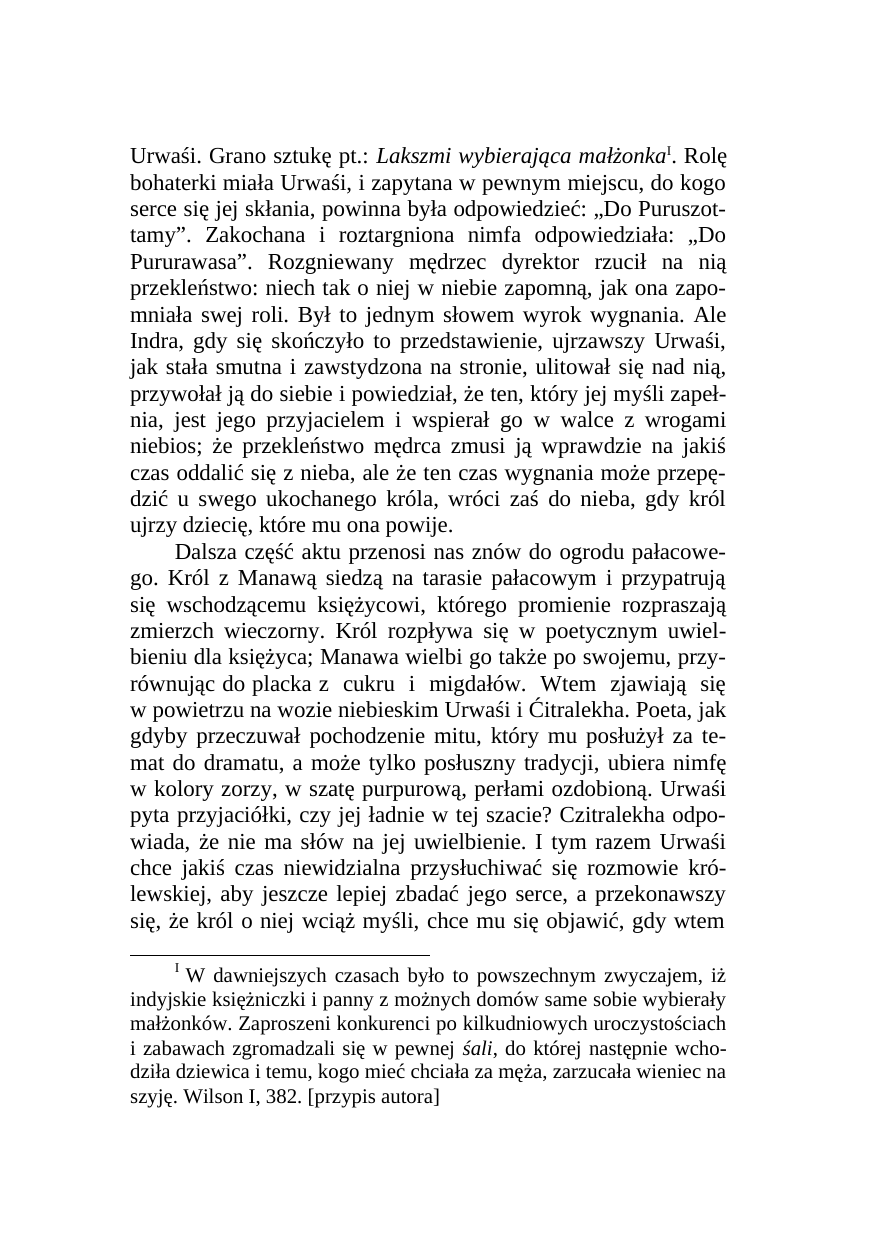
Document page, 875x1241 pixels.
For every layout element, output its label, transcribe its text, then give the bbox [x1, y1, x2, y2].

text I W dawniejszych czasach było to powszechnym zwyczajem, iż indyjskie księżniczki i panny z możnych domów same sobie wybierały małżonków. Zaproszeni konkurenci po kilkudniowych uroczystościach i zabawach zgromadzali się w pewnej śali, do której następnie wcho- dziła dziewica i temu, kogo mieć chciała za męża, zarzucała wieniec na szyję. Wilson I, 382. [przypis autora] [130, 954, 727, 1108]
text Urwaśi. Grano sztukę pt.: Lakszmi wybierająca małżonkaI. Rolę bohaterki miała Urwaśi, i zapytana w pewnym miejscu, do kogo serce się jej skłania, powinna była odpowiedzieć: „Do Puruszot- tamy”. Zakochana i roztargniona nimfa odpowiedziała: „Do Pururawasa”. Rozgniewany mędrzec dyrektor rzucił na nią przekleństwo: niech tak o niej w niebie zapomną, jak ona zapo- mniała swej roli. Był to jednym słowem wyrok wygnania. Ale Indra, gdy się skończyło to przedstawienie, ujrzawszy Urwaśi, jak stała smutna i zawstydzona na stronie, ulitował się nad nią, przywołał ją do siebie i powiedział, że ten, który jej myśli zapeł- nia, jest jego przyjacielem i wspierał go w walce z wrogami niebios; że przekleństwo mędrca zmusi ją wprawdzie na jakiś czas oddalić się z nieba, ale że ten czas wygnania może przepę- dzić u swego ukochanego króla, wróci zaś do nieba, gdy król ujrzy dziecię, które mu ona powije. [130, 142, 727, 538]
text Dalsza część aktu przenosi nas znów do ogrodu pałacowe- go. Król z Manawą siedzą na tarasie pałacowym i przypatrują się wschodzącemu księżycowi, którego promienie rozpraszają zmierzch wieczorny. Król rozpływa się w poetycznym uwiel- bieniu dla księżyca; Manawa wielbi go także po swojemu, przy- równując do placka z cukru i migdałów. Wtem zjawiają się w powietrzu na wozie niebieskim Urwaśi i Ćitralekha. Poeta, jak gdyby przeczuwał pochodzenie mitu, który mu posłużył za te- mat do dramatu, a może tylko posłuszny tradycji, ubiera nimfę w kolory zorzy, w szatę purpurową, perłami ozdobioną. Urwaśi pyta przyjaciółki, czy jej ładnie w tej szacie? Czitralekha odpo- wiada, że nie ma słów na jej uwielbienie. I tym razem Urwaśi chce jakiś czas niewidzialna przysłuchiwać się rozmowie kró- lewskiej, aby jeszcze lepiej zbadać jego serce, a przekonawszy się, że król o niej wciąż myśli, chce mu się objawić, gdy wtem [130, 538, 727, 933]
